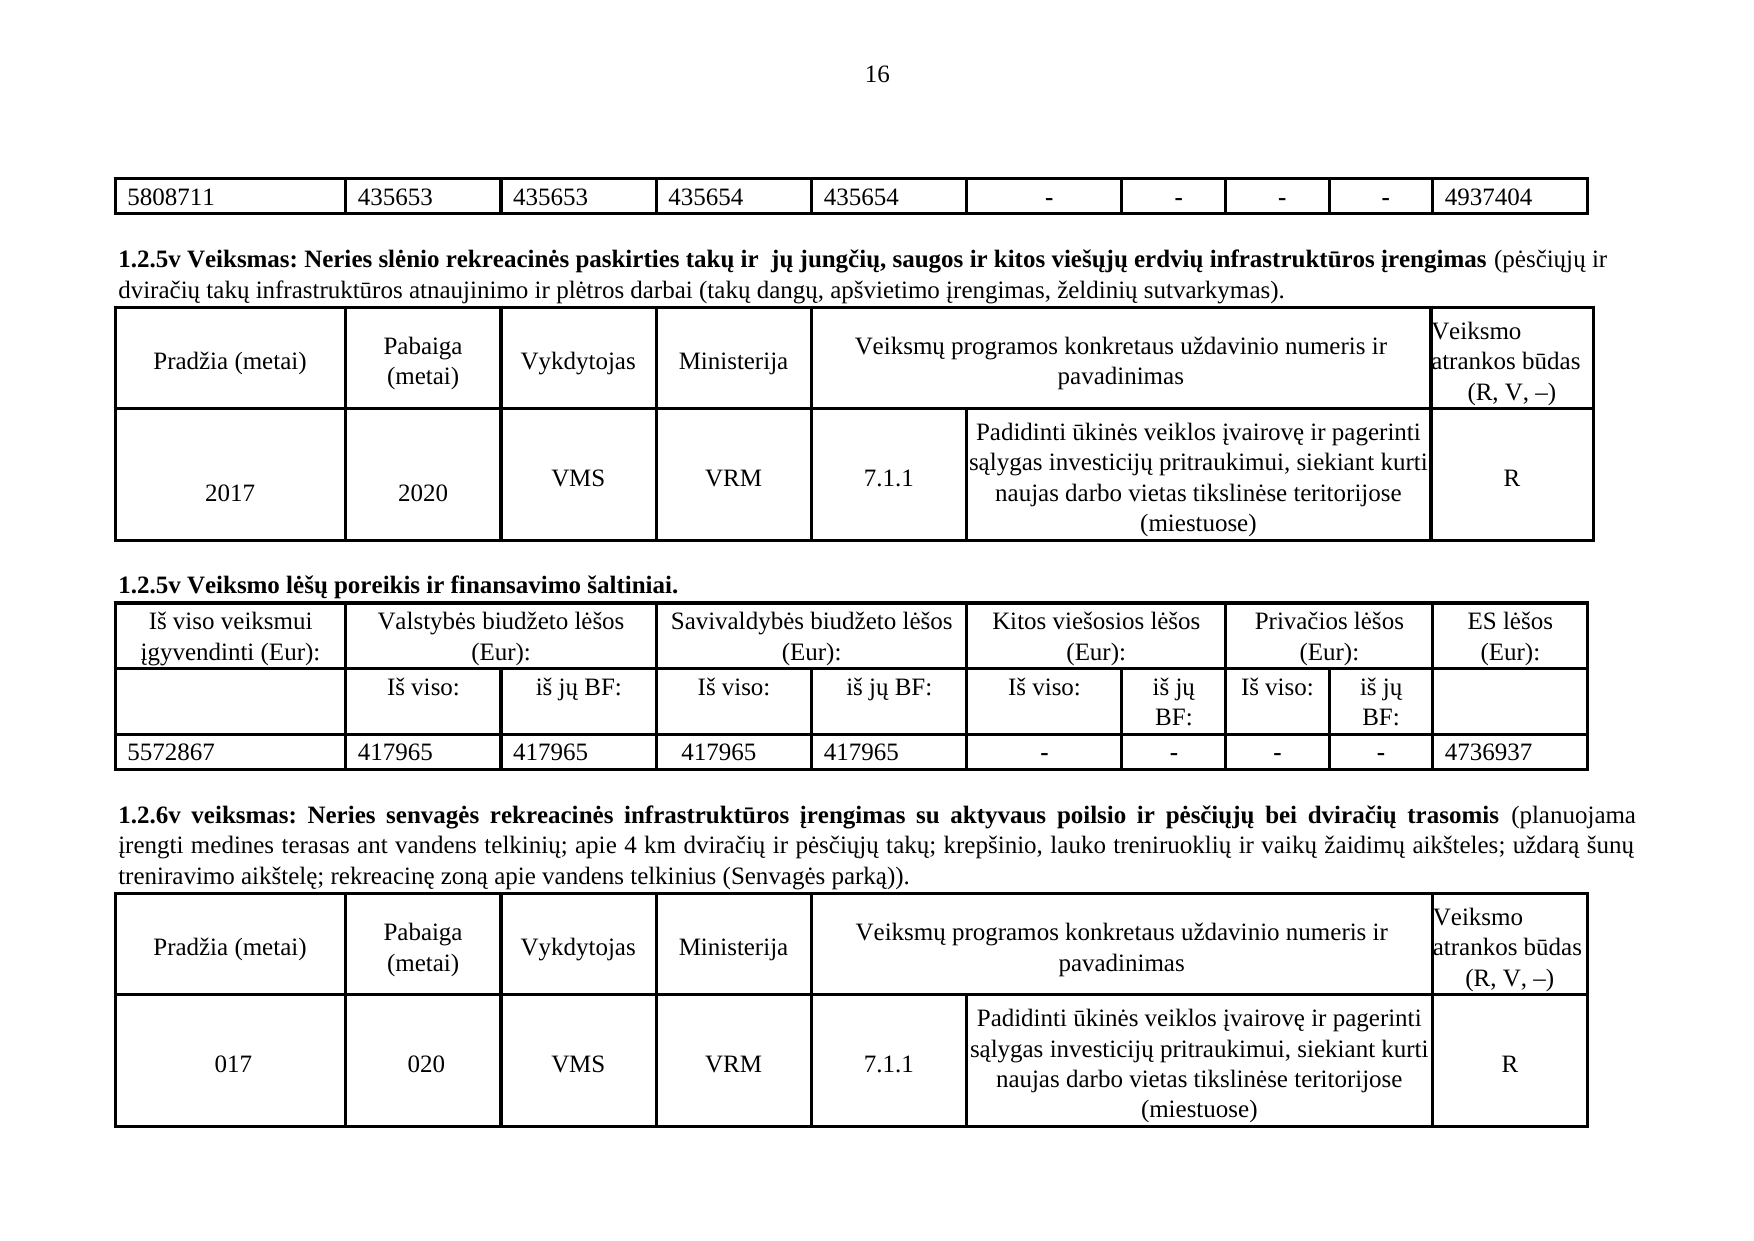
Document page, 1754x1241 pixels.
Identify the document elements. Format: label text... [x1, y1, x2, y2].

table_header Ministerija [658, 309, 810, 407]
table_cell 5572867 [117, 736, 344, 768]
table_cell 2017 [117, 410, 344, 539]
table_header Privačios lėšos (Eur): [1227, 605, 1431, 667]
text 1.2.5v Veiksmo lėšų poreikis ir finansavimo šaltiniai. [118, 571, 1636, 599]
table_cell - [1227, 736, 1328, 768]
table_cell - [1123, 180, 1224, 212]
table_cell VMS [503, 410, 655, 539]
table_cell 435654 [658, 180, 810, 212]
table_cell 417965 [503, 736, 655, 768]
table_cell - [1331, 180, 1431, 212]
text 1.2.6v veiksmas: Neries senvagės rekreacinės infrastruktūros įrengimas su aktyvaus poilsio ir pėsčiųjų bei dviračių trasomis (planuojama įrengti medines terasas ant vandens telkinių; apie 4 km dviračių ir pėsčiųjų takų; krepšinio, lauko treniruoklių ir vaikų žaidimų aikšteles; uždarą šunų treniravimo aikštelę; rekreacinę zoną apie vandens telkinius (Senvagės parką)). [118, 800, 1636, 890]
table_cell R [1433, 410, 1592, 539]
table_cell - [968, 736, 1120, 768]
table_cell 4937404 [1434, 180, 1586, 212]
table_cell 020 [347, 996, 499, 1125]
table_cell 417965 [658, 736, 810, 768]
table_cell - [1331, 736, 1431, 768]
table_header Veiksmo atrankos būdas (R, V, –) [1434, 895, 1586, 993]
table_cell 435654 [813, 180, 965, 212]
table_header Veiksmo atrankos būdas (R, V, –) [1433, 309, 1592, 407]
table_cell [117, 670, 344, 733]
table_header Veiksmų programos konkretaus uždavinio numeris ir pavadinimas [813, 895, 1431, 993]
table_header Vykdytojas [503, 895, 655, 993]
table_cell Iš viso: [347, 670, 499, 733]
table_cell - [1123, 736, 1224, 768]
text 1.2.5v Veiksmas: Neries slėnio rekreacinės paskirties takų ir jų jungčių, saugos ir kitos viešųjų erdvių infrastruktūros įrengimas (pėsčiųjų ir dviračių takų infrastruktūros atnaujinimo ir plėtros darbai (takų dangų, apšvietimo įrengimas, želdinių sutvarkymas). [118, 244, 1636, 304]
table_header Ministerija [658, 895, 810, 993]
table_header Pabaiga (metai) [347, 309, 499, 407]
table_cell - [1227, 180, 1328, 212]
table_cell 435653 [503, 180, 655, 212]
table_header Veiksmų programos konkretaus uždavinio numeris ir pavadinimas [813, 309, 1429, 407]
table_cell iš jų BF: [503, 670, 655, 733]
table_cell - [968, 180, 1120, 212]
table_header Kitos viešosios lėšos (Eur): [968, 605, 1224, 667]
table_cell iš jų BF: [1123, 670, 1224, 733]
table_cell 435653 [347, 180, 499, 212]
table_header ES lėšos (Eur): [1434, 605, 1586, 667]
table_cell 4736937 [1434, 736, 1586, 768]
table_cell Iš viso: [658, 670, 810, 733]
table_header Vykdytojas [503, 309, 655, 407]
table_cell iš jų BF: [1331, 670, 1431, 733]
table_cell 2020 [347, 410, 499, 539]
table_header Pabaiga (metai) [347, 895, 499, 993]
table_header Iš viso veiksmui įgyvendinti (Eur): [117, 605, 344, 667]
table_cell 5808711 [117, 180, 344, 212]
table_cell Iš viso: [1227, 670, 1328, 733]
table_cell 417965 [347, 736, 499, 768]
table_cell 7.1.1 [813, 996, 965, 1125]
table_cell VRM [658, 410, 810, 539]
table_cell 017 [117, 996, 344, 1125]
table_cell 7.1.1 [813, 410, 965, 539]
table_cell Padidinti ūkinės veiklos įvairovę ir pagerinti sąlygas investicijų pritraukimui, siekiant kurti naujas darbo vietas tikslinėse teritorijose (miestuose) [968, 996, 1431, 1125]
table_cell R [1434, 996, 1586, 1125]
table_cell VRM [658, 996, 810, 1125]
table_header Pradžia (metai) [117, 895, 344, 993]
table_header Pradžia (metai) [117, 309, 344, 407]
table_cell [1434, 670, 1586, 733]
table_cell iš jų BF: [813, 670, 965, 733]
table_cell VMS [503, 996, 655, 1125]
table_cell 417965 [813, 736, 965, 768]
table_cell Padidinti ūkinės veiklos įvairovę ir pagerinti sąlygas investicijų pritraukimui, siekiant kurti naujas darbo vietas tikslinėse teritorijose (miestuose) [968, 410, 1429, 539]
table_cell Iš viso: [968, 670, 1120, 733]
table_header Savivaldybės biudžeto lėšos (Eur): [658, 605, 965, 667]
table_header Valstybės biudžeto lėšos (Eur): [347, 605, 655, 667]
